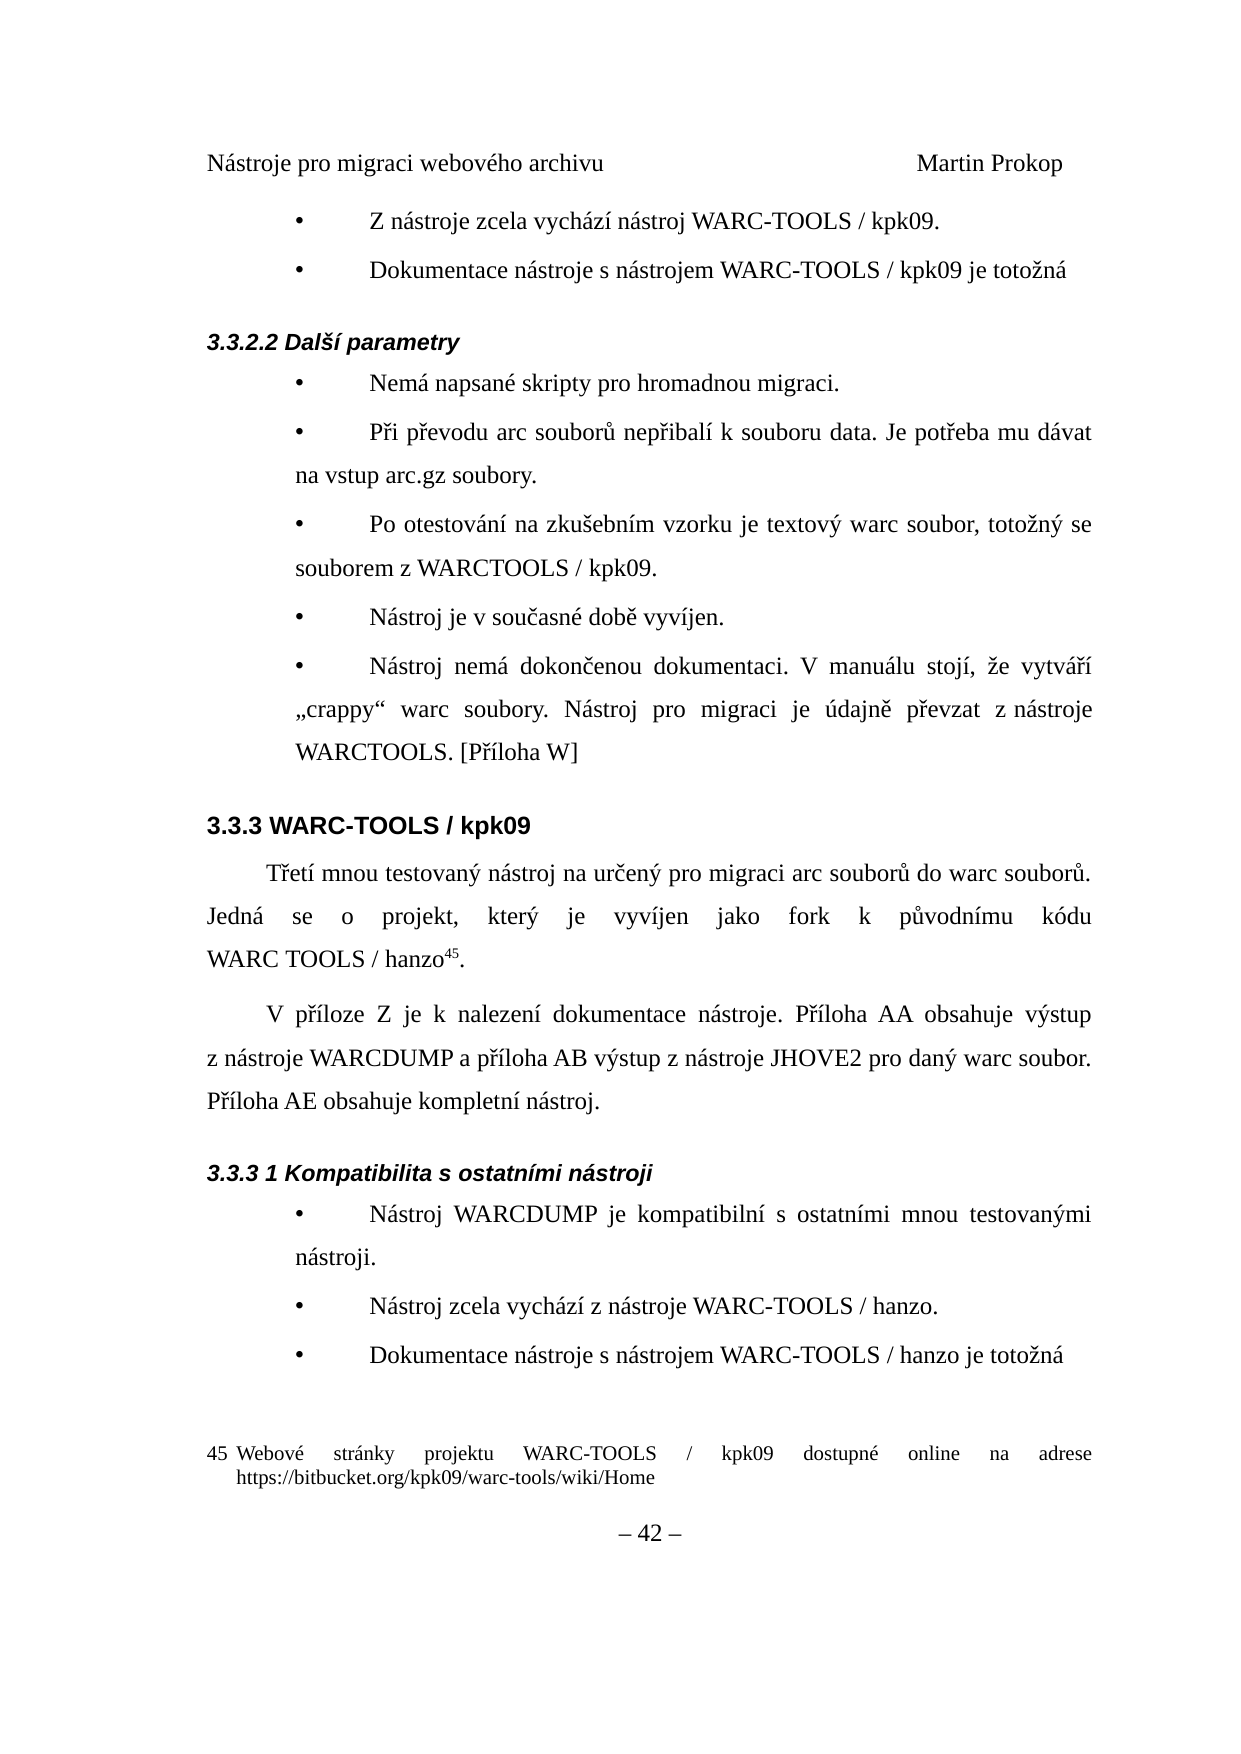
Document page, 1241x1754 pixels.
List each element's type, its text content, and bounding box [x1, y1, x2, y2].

subtitle 3.3.3 1 Kompatibilita s ostatními nástroji [207, 1160, 1093, 1187]
list Z nástroje zcela vychází nástroj WARC-TOOLS / kpk09. [295, 206, 1093, 234]
list Nástroj nemá dokončenou dokumentaci. V manuálu stojí, že vytváří „crappy“ warc soubory. Nástroj pro migraci je údajně převzat z nástroje WARCTOOLS. [Příloha W] [295, 651, 1093, 766]
list Po otestování na zkušebním vzorku je textový warc soubor, totožný se souborem z WARCTOOLS / kpk09. [295, 509, 1093, 581]
list Nástroj WARCDUMP je kompatibilní s ostatními mnou testovanými nástroji. [295, 1199, 1093, 1271]
text V příloze Z je k nalezení dokumentace nástroje. Příloha AA obsahuje výstup z nástroje WARCDUMP a příloha AB výstup z nástroje JHOVE2 pro daný warc soubor. Příloha AE obsahuje kompletní nástroj. [207, 999, 1093, 1114]
text Webové stránky projektu WARC-TOOLS / kpk09 dostupné online na adrese https://bitbucket.org/kpk09/warc-tools/wiki/Home [207, 1441, 1093, 1489]
list Nástroj je v současné době vyvíjen. [295, 602, 1093, 630]
subtitle 3.3.3 WARC-TOOLS / kpk09 [207, 811, 1093, 840]
text Třetí mnou testovaný nástroj na určený pro migraci arc souborů do warc souborů. Jedná se o projekt, který je vyvíjen jako fork k původnímu kódu WARC TOOLS / hanzo. [207, 858, 1093, 973]
list Při převodu arc souborů nepřibalí k souboru data. Je potřeba mu dávat na vstup arc.gz soubory. [295, 417, 1093, 489]
subtitle 3.3.2.2 Další parametry [207, 329, 1093, 356]
list Nástroj zcela vychází z nástroje WARC-TOOLS / hanzo. [295, 1291, 1093, 1320]
list Dokumentace nástroje s nástrojem WARC-TOOLS / kpk09 je totožná [295, 255, 1093, 284]
list Dokumentace nástroje s nástrojem WARC-TOOLS / hanzo je totožná [295, 1340, 1093, 1369]
list Nemá napsané skripty pro hromadnou migraci. [295, 368, 1093, 397]
